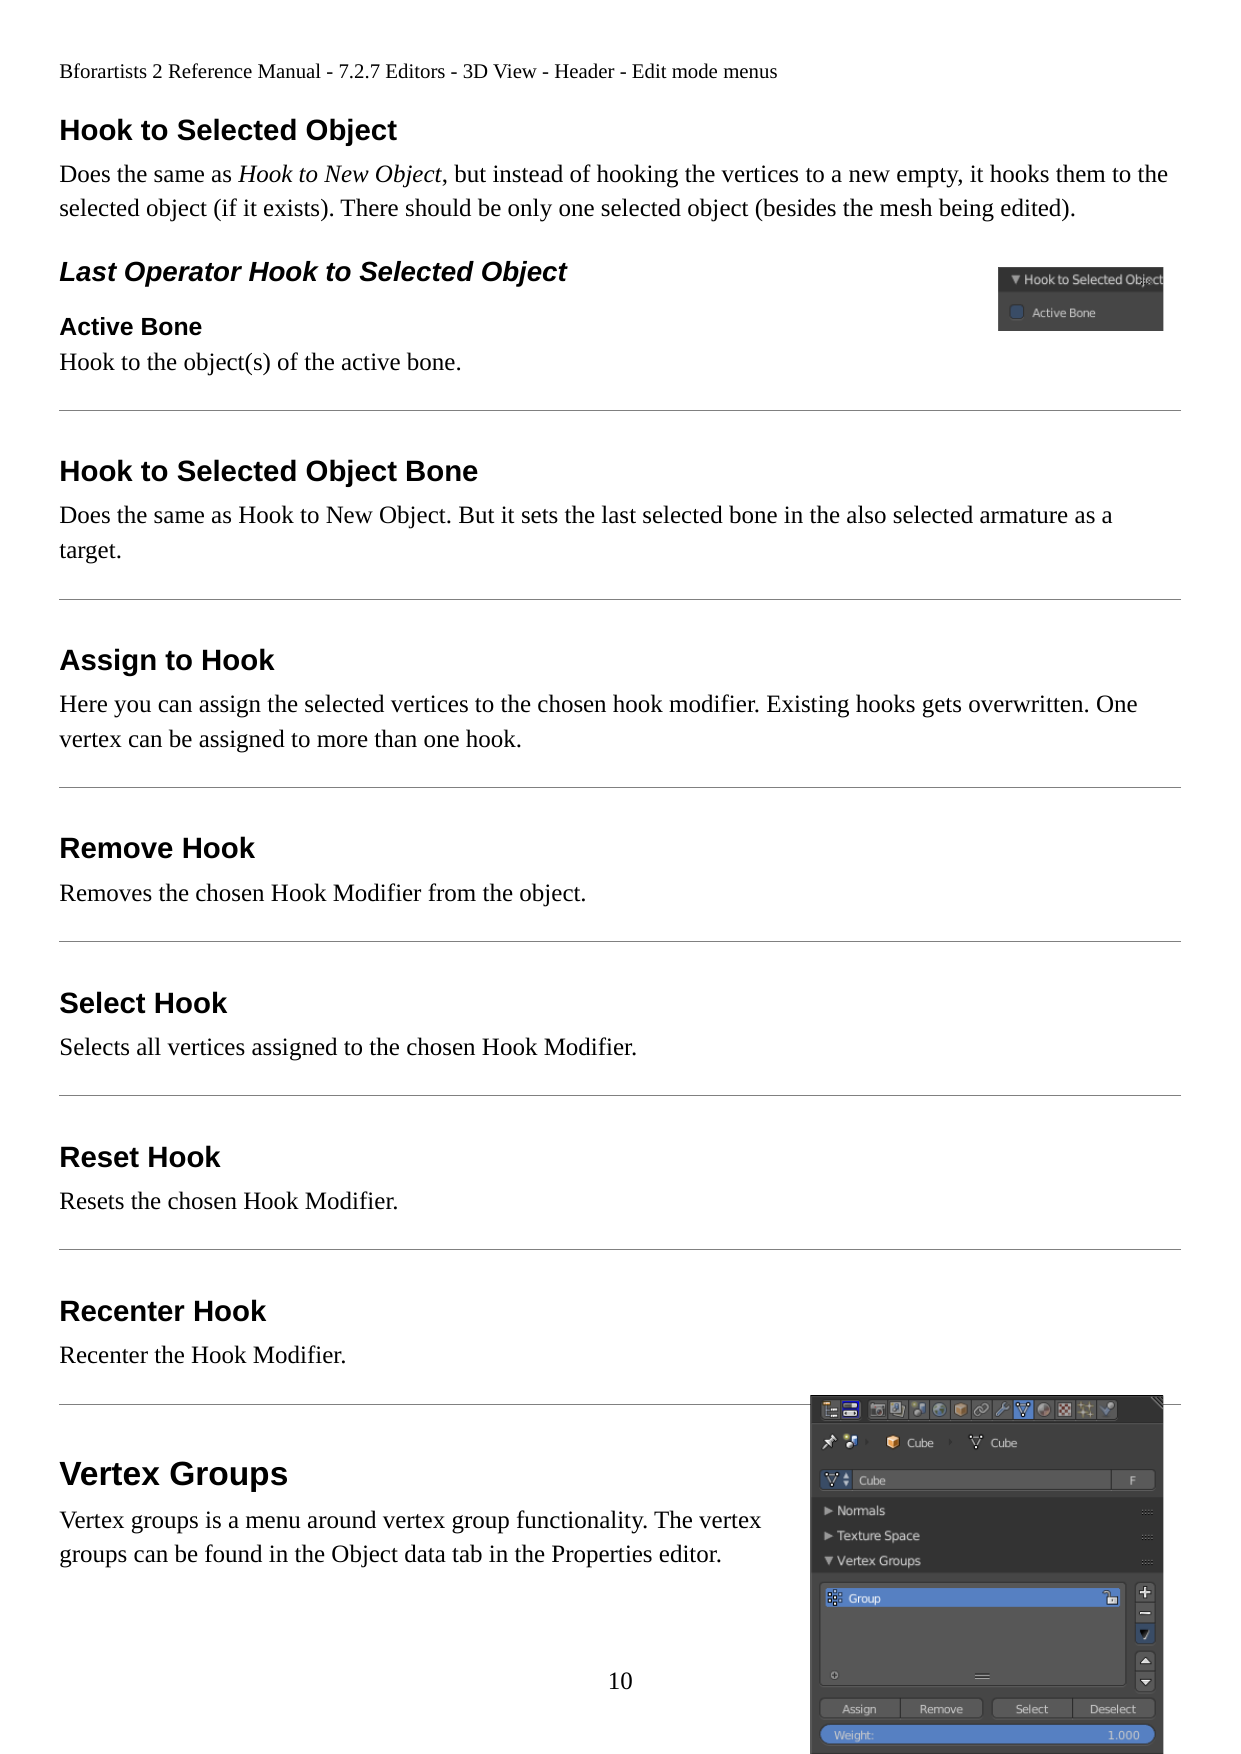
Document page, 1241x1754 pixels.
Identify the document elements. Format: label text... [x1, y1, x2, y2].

subtitle Reset Hook [59, 1139, 1181, 1173]
subtitle Last Operator Hook to Selected Object [59, 255, 1181, 287]
text Vertex groups is a menu around vertex group functionality. The vertex groups can be found in the Object data tab in the Properties editor. [59, 1505, 810, 1568]
subtitle Hook to Selected Object Bone [59, 454, 1181, 488]
text Does the same as Hook to New Object. But it sets the last selected bone in the also selected armature as a target. [59, 501, 1181, 564]
subtitle Hook to Selected Object [59, 113, 1181, 146]
text Hook to the object(s) of the active bone. [59, 347, 1181, 375]
subtitle Select Hook [59, 986, 1181, 1019]
subtitle Vertex Groups [59, 1454, 810, 1493]
text Resets the chosen Hook Modifier. [59, 1186, 1181, 1214]
subtitle Remove Hook [59, 831, 1181, 865]
text Recenter the Hook Modifier. [59, 1340, 1181, 1369]
text Selects all vertices assigned to the chosen Hook Modifier. [59, 1032, 1181, 1061]
text Removes the chosen Hook Modifier from the object. [59, 878, 1181, 906]
subtitle Assign to Hook [59, 643, 1181, 677]
text Here you can assign the selected vertices to the chosen hook modifier. Existing hooks gets overwritten. One vertex can be assigned to more than one hook. [59, 689, 1181, 752]
subtitle Active Bone [59, 312, 1181, 340]
picture [810, 1395, 1164, 1754]
text Does the same as Hook to New Object, but instead of hooking the vertices to a new empty, it hooks them to the selected object (if it exists). There should be only one selected object (besides the mesh being edited). [59, 159, 1181, 222]
picture [998, 267, 1164, 331]
subtitle [1164, 1454, 1181, 1493]
subtitle Recenter Hook [59, 1294, 1181, 1327]
